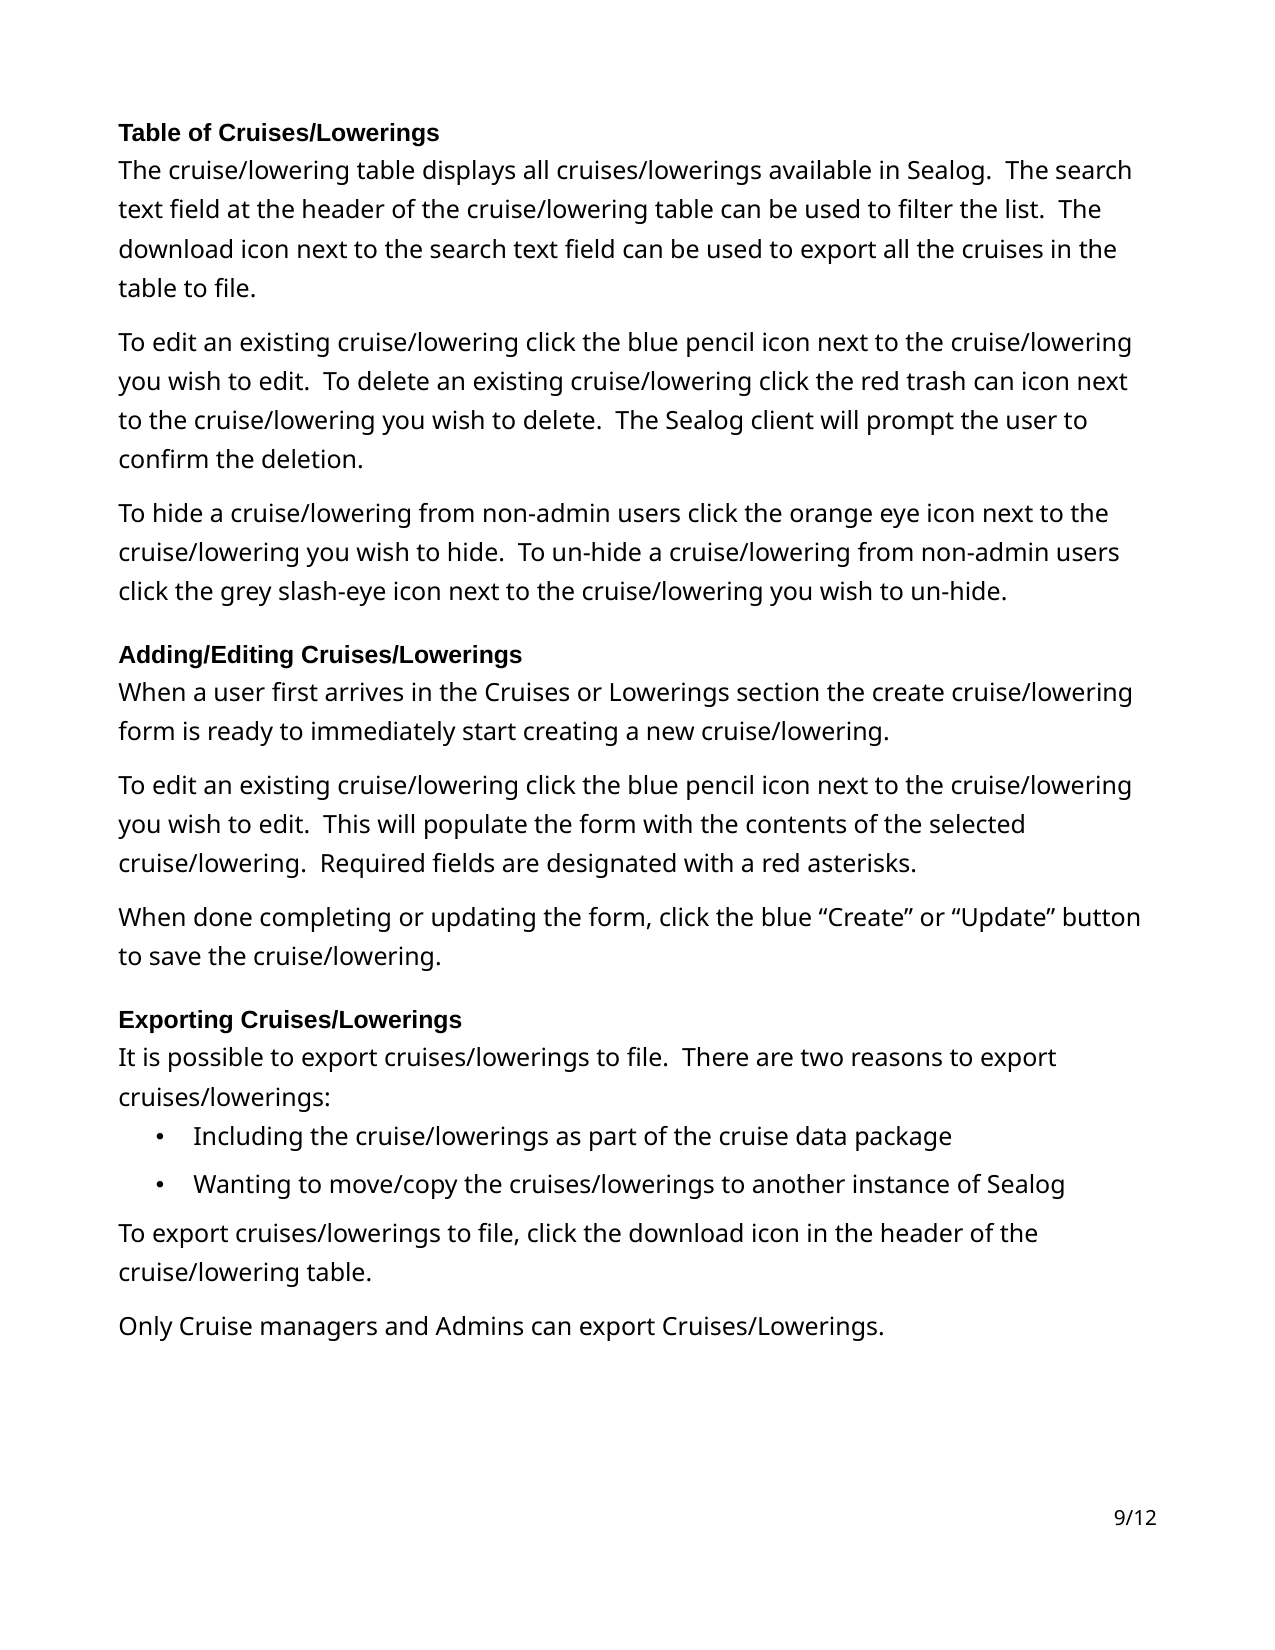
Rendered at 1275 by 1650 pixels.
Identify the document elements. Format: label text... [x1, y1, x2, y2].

text To export cruises/lowerings to file, click the download icon in the header of the cruise/lowering table. [118, 1216, 1157, 1289]
text To edit an existing cruise/lowering click the blue pencil icon next to the cruise/lowering you wish to edit. To delete an existing cruise/lowering click the red trash can icon next to the cruise/lowering you wish to delete. The Sealog client will prompt the user to confirm the deletion. [118, 324, 1157, 476]
text When done completing or updating the form, click the blue “Create” or “Update” button to save the cruise/lowering. [118, 900, 1157, 973]
subtitle Adding/Editing Cruises/Lowerings [118, 640, 1157, 668]
list Including the cruise/lowerings as part of the cruise data package [156, 1118, 1157, 1152]
text It is possible to export cruises/lowerings to file. There are two reasons to export cruises/lowerings: [118, 1040, 1157, 1113]
text Only Cruise managers and Admins can export Cruises/Lowerings. [118, 1308, 1157, 1343]
subtitle Table of Cruises/Lowerings [118, 118, 1157, 147]
text When a user first arrives in the Cruises or Lowerings section the create cruise/lowering form is ready to immediately start creating a new cruise/lowering. [118, 675, 1157, 748]
list Wanting to move/copy the cruises/lowerings to another instance of Sealog [156, 1167, 1157, 1201]
text To edit an existing cruise/lowering click the blue pencil icon next to the cruise/lowering you wish to edit. This will populate the form with the contents of the selected cruise/lowering. Required fields are designated with a red asterisks. [118, 768, 1157, 880]
text The cruise/lowering table displays all cruises/lowerings available in Sealog. The search text field at the header of the cruise/lowering table can be used to filter the list. The download icon next to the search text field can be used to export all the cruises in the table to file. [118, 153, 1157, 304]
text To hide a cruise/lowering from non-admin users click the orange eye icon next to the cruise/lowering you wish to hide. To un-hide a cruise/lowering from non-admin users click the grey slash-eye icon next to the cruise/lowering you wish to un-hide. [118, 495, 1157, 608]
subtitle Exporting Cruises/Lowerings [118, 1005, 1157, 1034]
